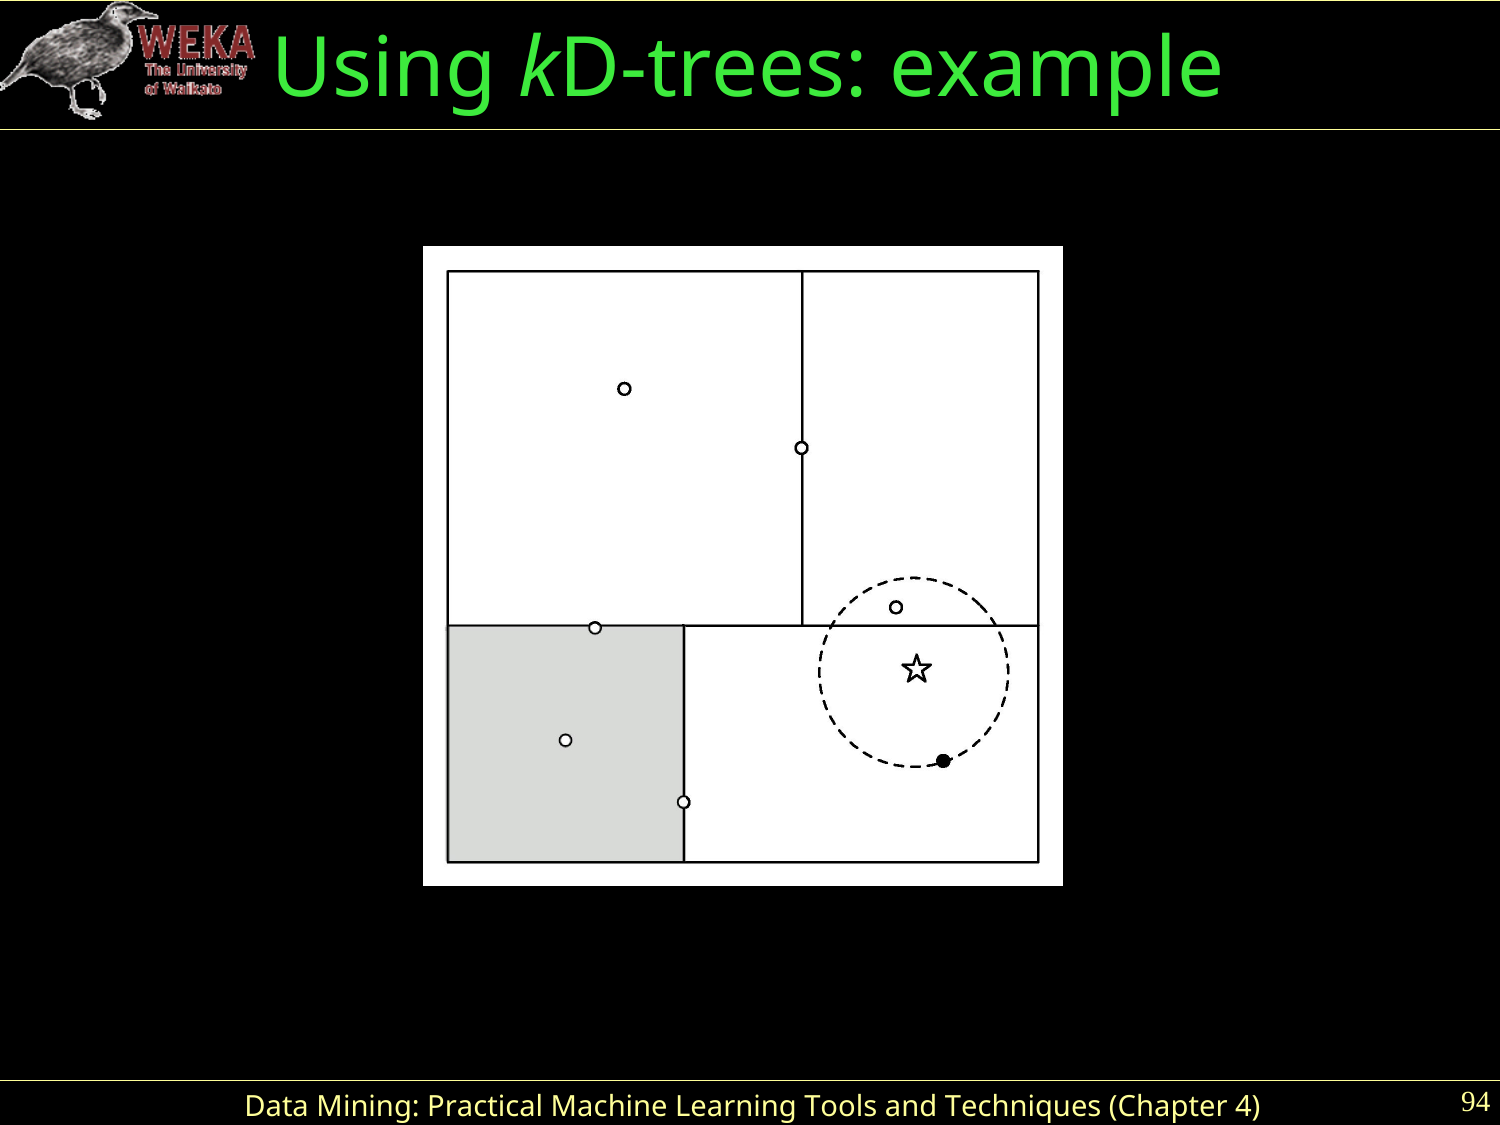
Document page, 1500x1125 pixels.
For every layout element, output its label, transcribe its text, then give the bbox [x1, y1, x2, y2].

picture [0, 1, 266, 129]
picture [423, 246, 1063, 886]
title Using kD-trees: example [353, 0, 1429, 159]
